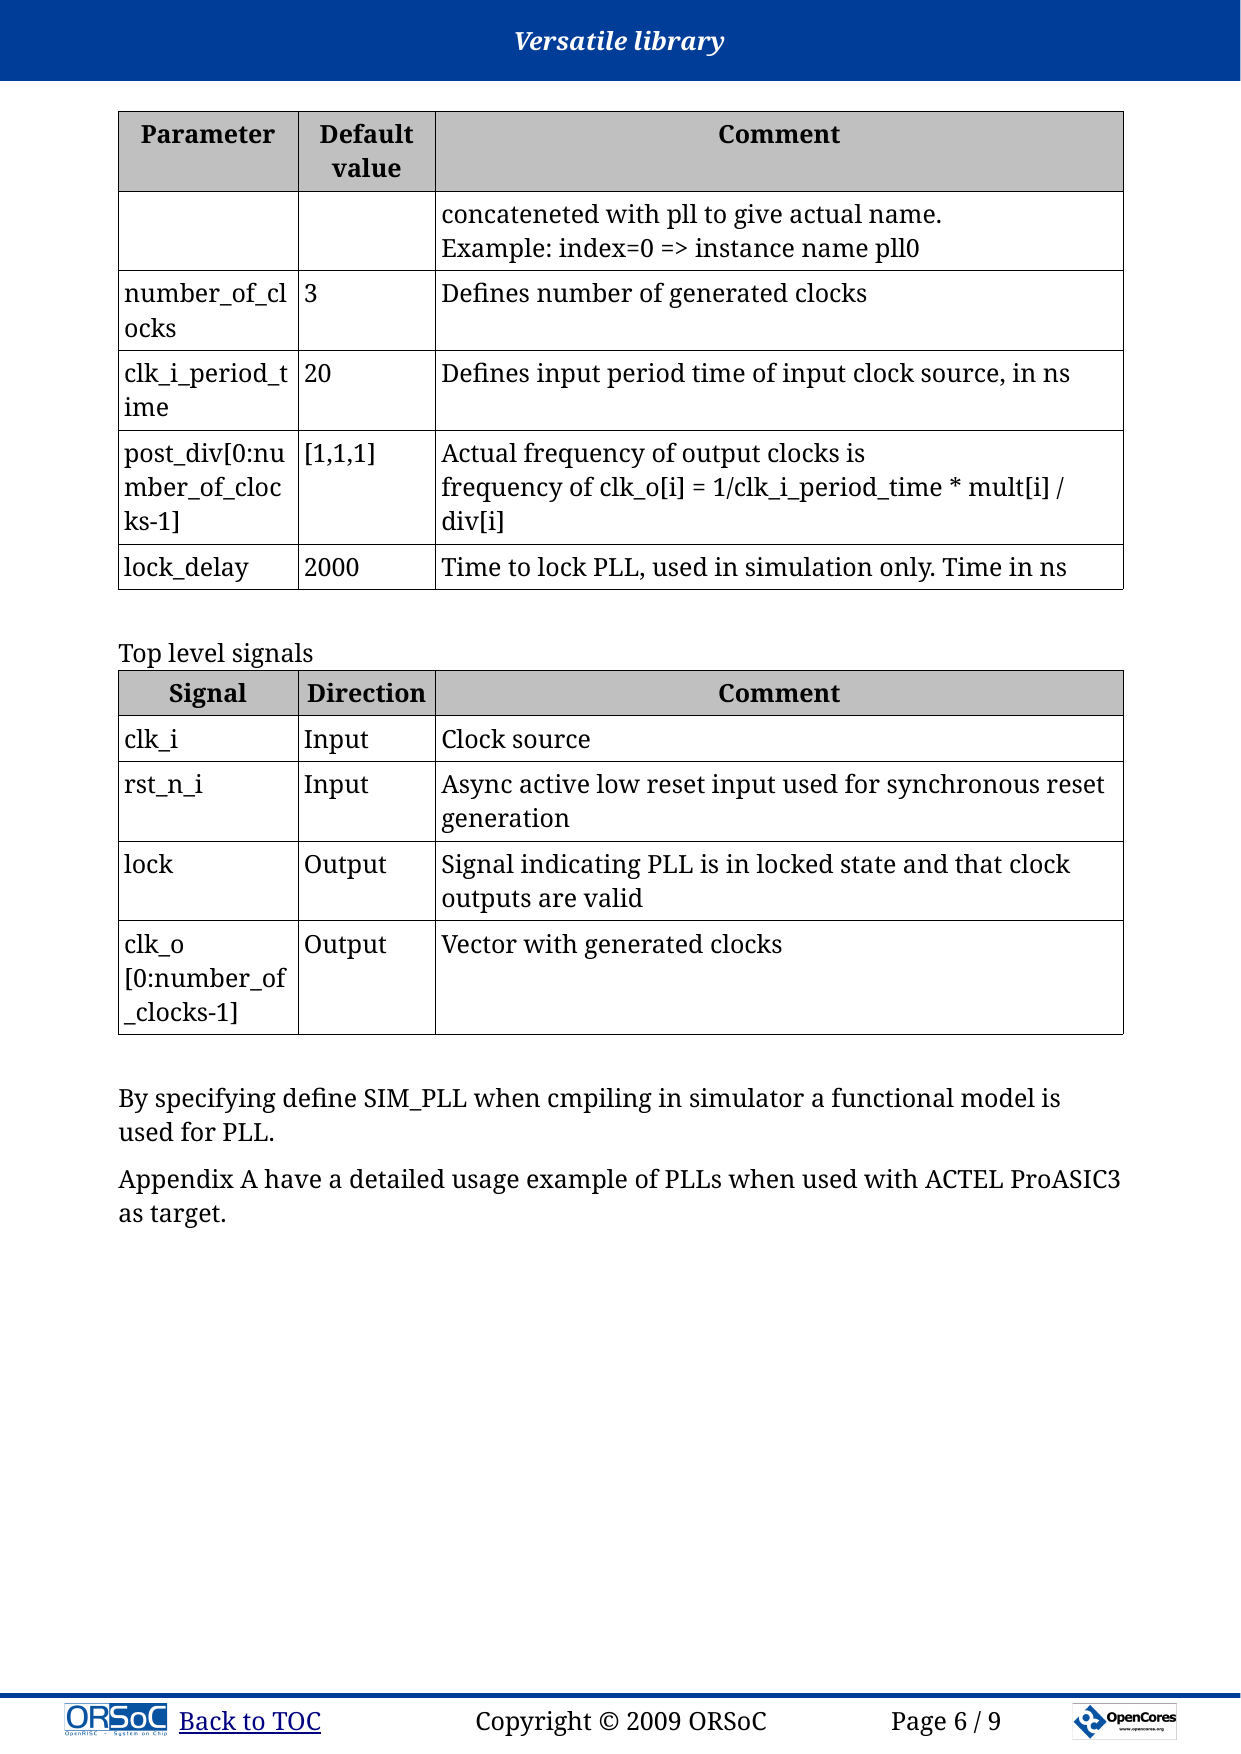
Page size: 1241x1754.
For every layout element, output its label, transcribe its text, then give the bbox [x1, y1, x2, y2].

table_cell 20 [299, 351, 435, 430]
table_cell lock [119, 842, 298, 920]
table_cell [299, 192, 435, 270]
table_header Comment [436, 112, 1123, 191]
table_cell Vector with generated clocks [436, 921, 1123, 1034]
picture [1072, 1703, 1177, 1740]
text By specifying define SIM_PLL when cmpiling in simulator a functional model is used for PLL. [118, 1081, 1122, 1149]
table_header Comment [436, 671, 1123, 715]
table_cell Actual frequency of output clocks is frequency of clk_o[i] = 1/clk_i_period_time * mult[i] / div[i] [436, 431, 1123, 543]
table_cell Output [299, 921, 435, 1034]
table_cell lock_delay [119, 545, 298, 589]
table_cell clk_i_period_time [119, 351, 298, 430]
table_cell number_of_clocks [119, 271, 298, 350]
table_header Parameter [119, 112, 298, 191]
table_cell post_div[0:number_of_clocks-1] [119, 431, 298, 543]
text Appendix A have a detailed usage example of PLLs when used with ACTEL ProASIC3 as target. [118, 1161, 1122, 1229]
table_header Direction [299, 671, 435, 715]
table_cell 2000 [299, 545, 435, 589]
table_cell [1,1,1] [299, 431, 435, 543]
table_cell Async active low reset input used for synchronous reset generation [436, 762, 1123, 841]
table_cell clk_o [0:number_of_clocks-1] [119, 921, 298, 1034]
table_cell Output [299, 842, 435, 920]
table_cell clk_i [119, 716, 298, 761]
table_cell Clock source [436, 716, 1123, 761]
table_header Signal [119, 671, 298, 715]
table_cell Input [299, 716, 435, 761]
table_cell Defines input period time of input clock source, in ns [436, 351, 1123, 430]
table_cell Time to lock PLL, used in simulation only. Time in ns [436, 545, 1123, 589]
table_header Default value [299, 112, 435, 191]
text Top level signals [118, 636, 1122, 670]
table_cell [119, 192, 298, 270]
table_cell rst_n_i [119, 762, 298, 841]
table_cell 3 [299, 271, 435, 350]
table_cell concateneted with pll to give actual name. Example: index=0 => instance name pll0 [436, 192, 1123, 270]
table_cell Signal indicating PLL is in locked state and that clock outputs are valid [436, 842, 1123, 920]
picture [64, 1703, 168, 1736]
table_cell Input [299, 762, 435, 841]
table_cell Defines number of generated clocks [436, 271, 1123, 350]
